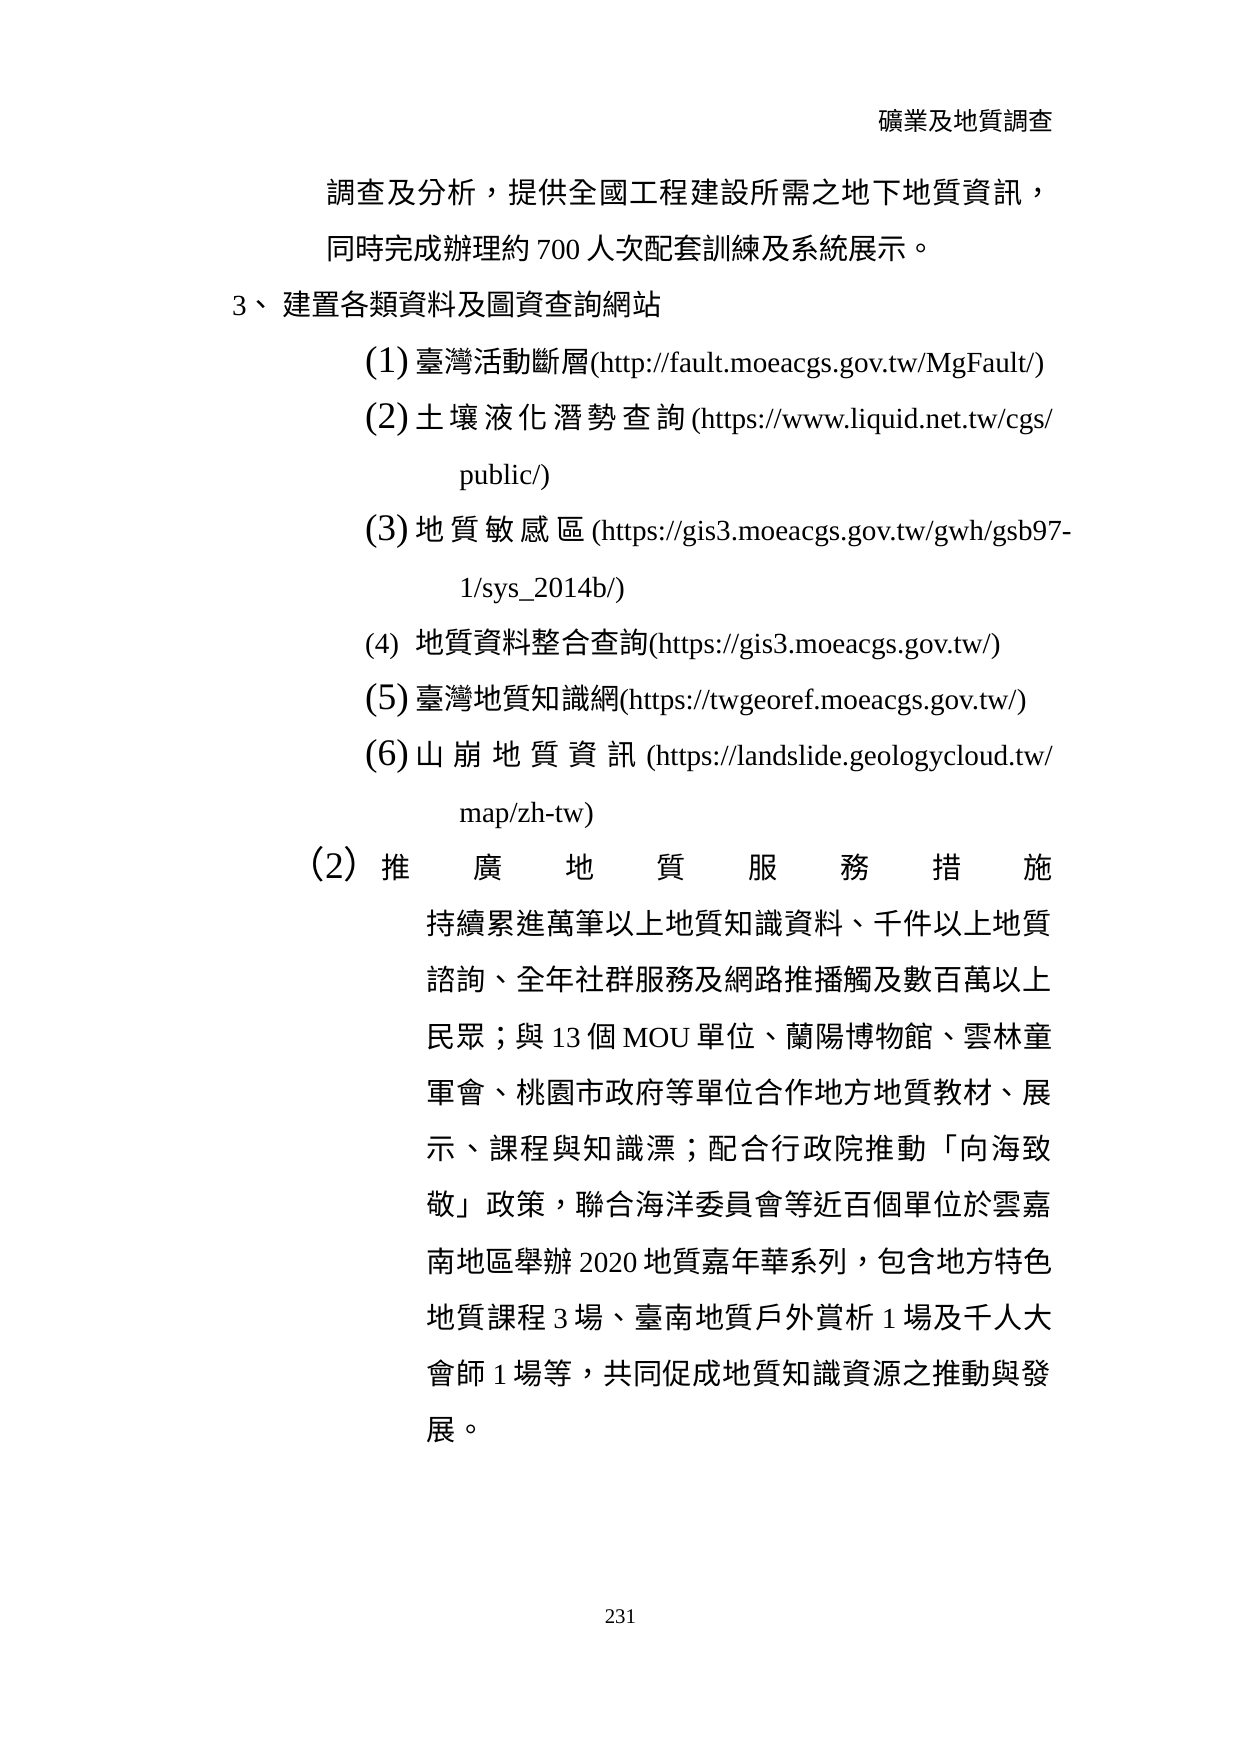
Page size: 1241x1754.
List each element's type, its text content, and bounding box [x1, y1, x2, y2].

list 推廣地質服務措施 持續累進萬筆以上地質知識資料、千件以上地質諮詢、全年社群服務及網路推播觸及數百萬以上民眾；與13個MOU單位、蘭陽博物館、雲林童軍會、桃園市政府等單位合作地方地質教材、展示、課程與知識漂；配合行政院推動「向海致敬」政策，聯合海洋委員會等近百個單位於雲嘉南地區舉辦2020地質嘉年華系列，包含地方特色地質課程3場、臺南地質戶外賞析1場及千人大會師1場等，共同促成地質知識資源之推動與發展。 [287, 833, 1053, 1452]
list 山崩地質資訊(https://landslide.geologycloud.tw/map/zh-tw) [365, 721, 1053, 833]
list 地質資料整合查詢(https://gis3.moeacgs.gov.tw/) [365, 608, 1053, 664]
list 地質敏感區(https://gis3.moeacgs.gov.tw/gwh/gsb97-1/sys_2014b/) [365, 496, 1071, 608]
list 建置各類資料及圖資查詢網站 [232, 271, 1053, 327]
list 臺灣活動斷層(http://fault.moeacgs.gov.tw/MgFault/) [365, 327, 1053, 383]
list 臺灣地質知識網(https://twgeoref.moeacgs.gov.tw/) [365, 664, 1053, 721]
list 調查及分析，提供全國工程建設所需之地下地質資訊，同時完成辦理約700人次配套訓練及系統展示。 [232, 158, 1053, 271]
list 土壤液化潛勢查詢(https://www.liquid.net.tw/cgs/public/) [365, 383, 1053, 496]
